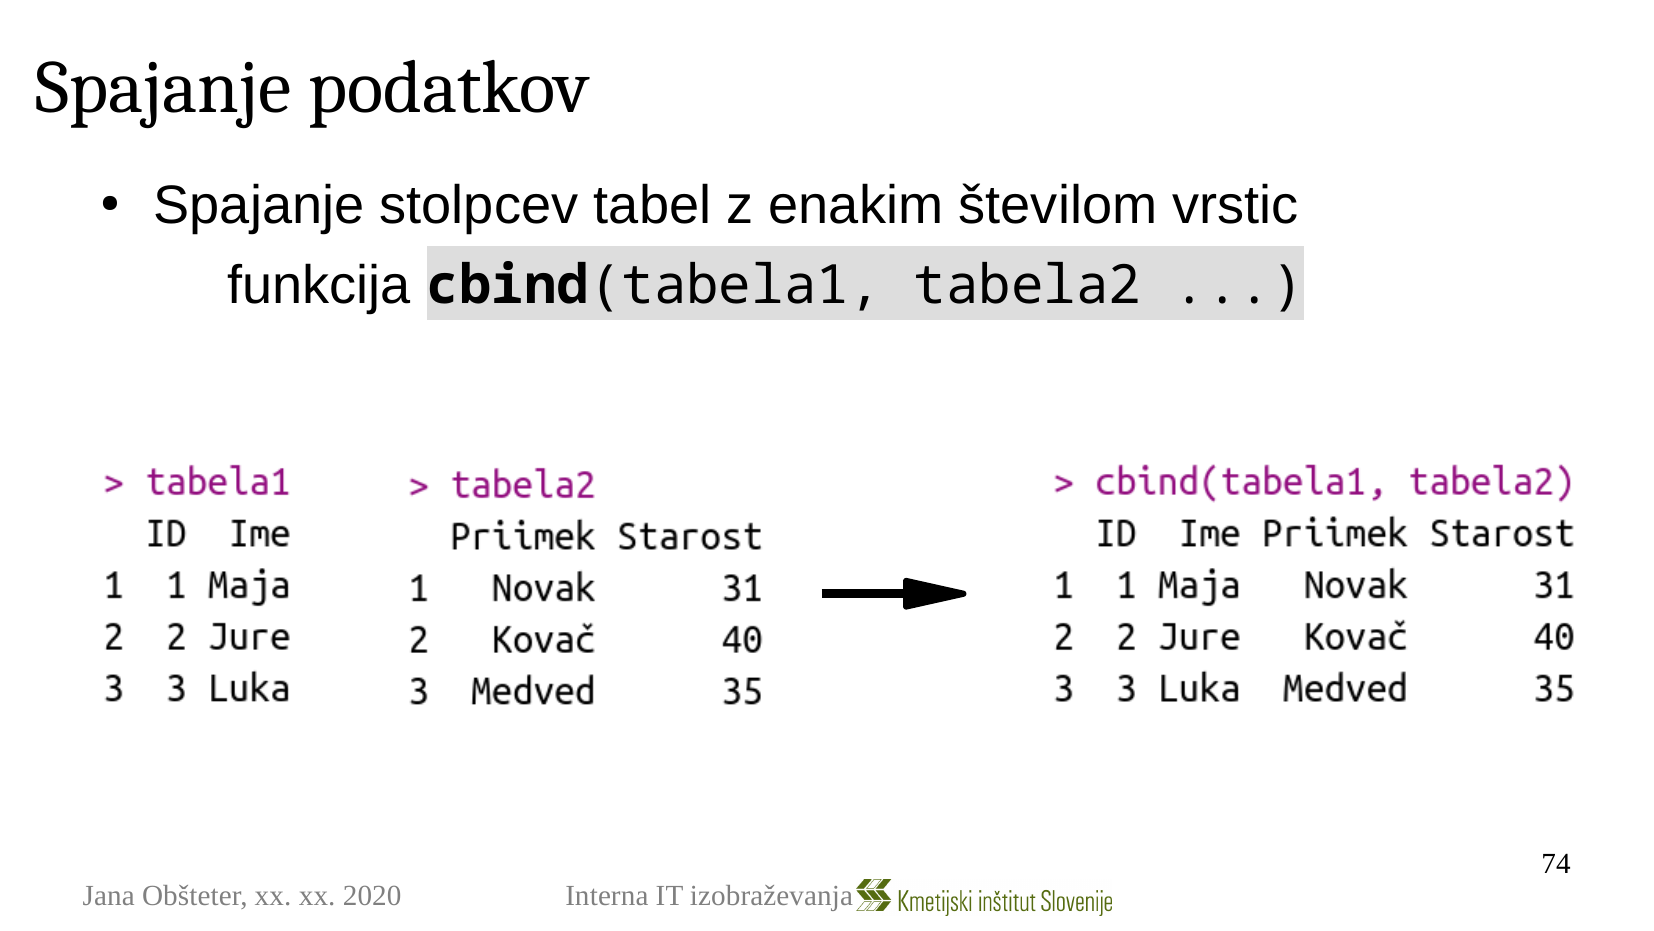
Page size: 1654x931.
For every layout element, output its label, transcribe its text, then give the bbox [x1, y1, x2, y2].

picture [1041, 462, 1608, 719]
picture [91, 456, 836, 724]
list Spajanje stolpcev tabel z enakim številom vrstic funkcija cbind(tabela1, tabela2 ...) [82, 165, 1642, 827]
title Spajanje podatkov [35, 21, 1524, 154]
picture [856, 879, 1112, 916]
